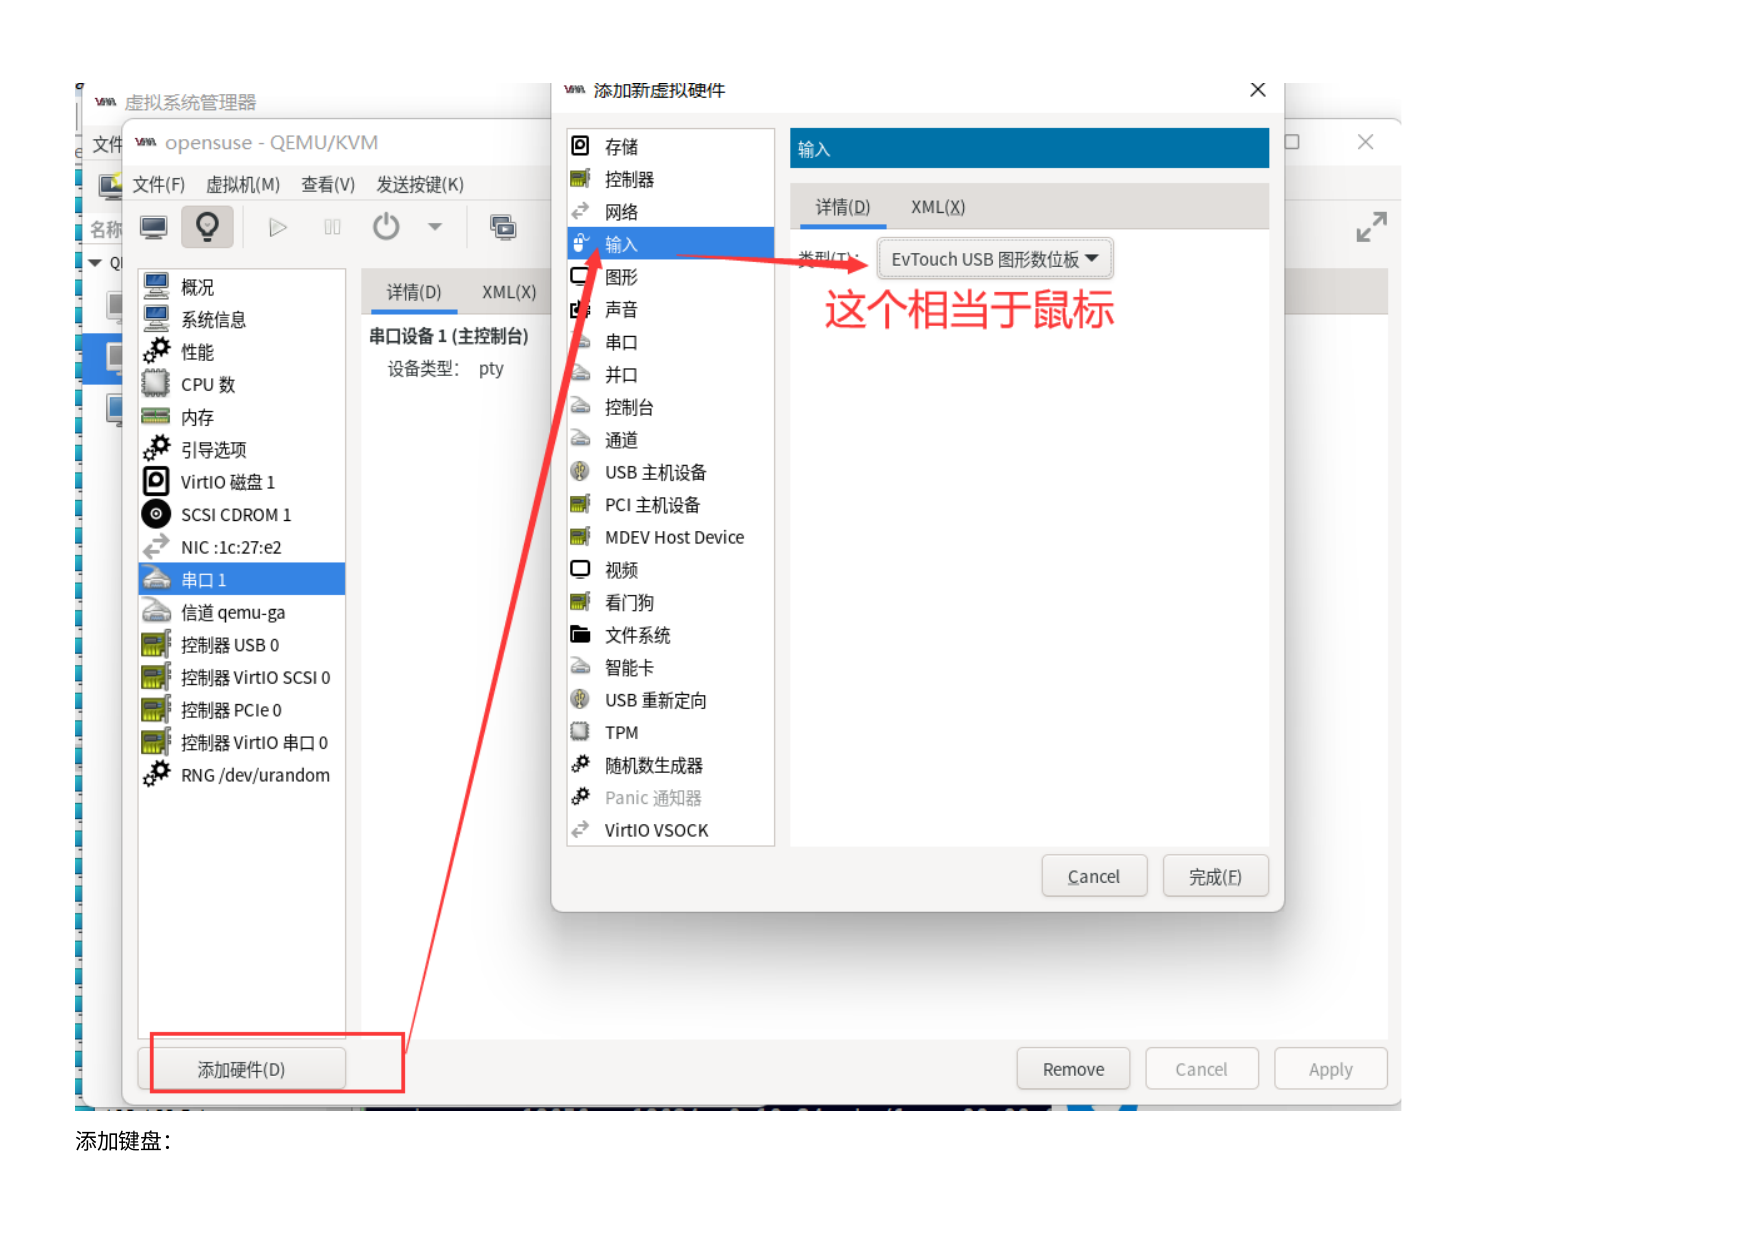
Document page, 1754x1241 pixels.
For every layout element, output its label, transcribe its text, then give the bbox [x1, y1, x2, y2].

picture [75, 83, 1402, 1111]
text 添加键盘： [75, 1124, 1679, 1156]
